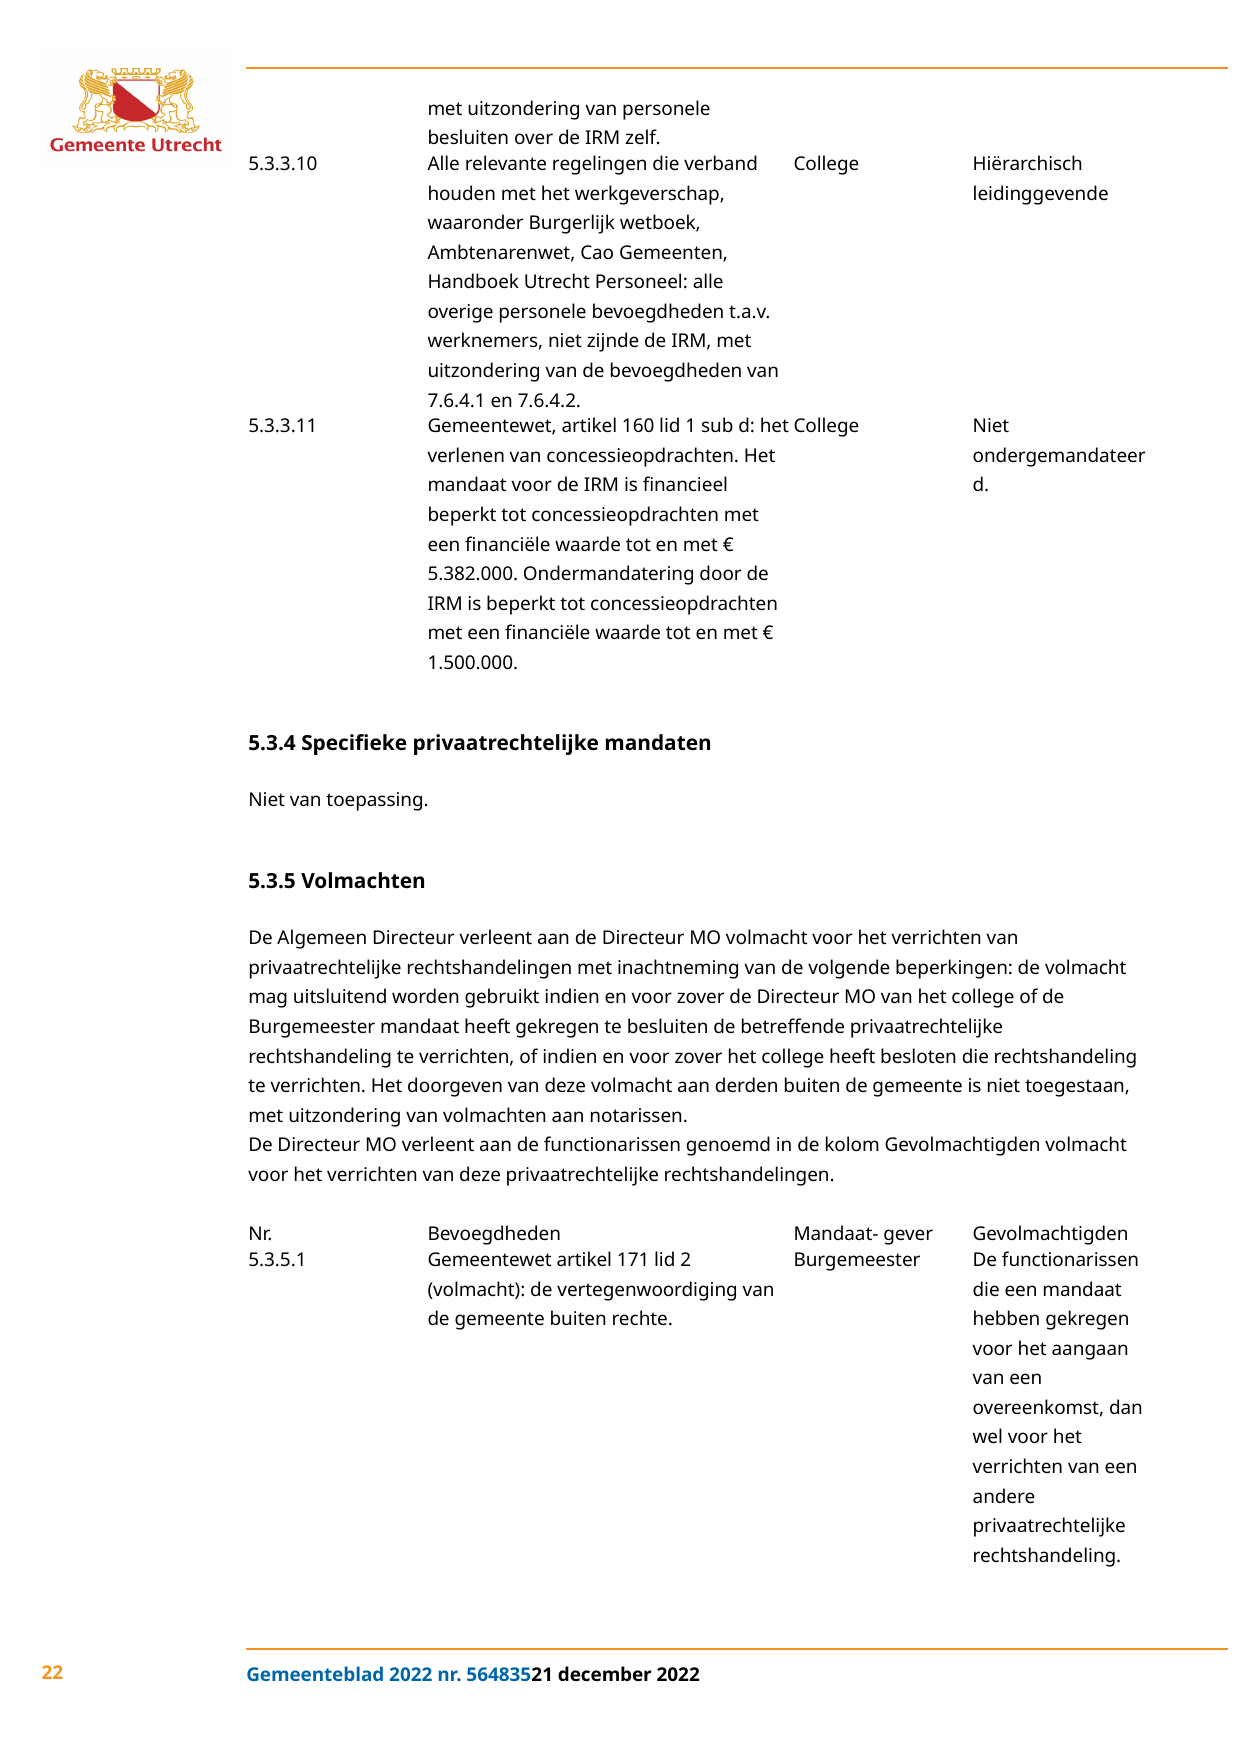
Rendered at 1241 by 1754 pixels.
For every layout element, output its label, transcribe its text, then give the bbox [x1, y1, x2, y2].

table_header Mandaat- gever [793, 1221, 972, 1246]
table_header Gevolmachtigden [973, 1221, 1152, 1246]
table_cell College [793, 413, 972, 675]
table_cell met uitzondering van personele besluiten over de IRM zelf. [427, 95, 793, 150]
table_cell 5.3.5.1 [248, 1246, 427, 1568]
table_cell [248, 95, 427, 150]
table_cell College [793, 150, 972, 412]
table_cell 5.3.3.11 [248, 413, 427, 675]
table_cell [973, 95, 1152, 150]
table_cell 5.3.3.10 [248, 150, 427, 412]
table_cell Gemeentewet artikel 171 lid 2 (volmacht): de vertegenwoordiging van de gemeente buiten rechte. [427, 1246, 793, 1568]
text De Directeur MO verleent aan de functionarissen genoemd in de kolom Gevolmachtigden volmacht voor het verrichten van deze privaatrechtelijke rechtshandelingen. [248, 1132, 1152, 1187]
table_cell Hiërarchisch leidinggevende [973, 150, 1152, 412]
text 5.3.4 Specifieke privaatrechtelijke mandaten [248, 728, 1152, 757]
table_cell Alle relevante regelingen die verband houden met het werkgeverschap, waaronder Burgerlijk wetboek, Ambtenarenwet, Cao Gemeenten, Handboek Utrecht Personeel: alle overige personele bevoegdheden t.a.v. werknemers, niet zijnde de IRM, met uitzondering van de bevoegdheden van 7.6.4.1 en 7.6.4.2. [427, 150, 793, 412]
picture [41, 47, 231, 172]
text 5.3.5 Volmachten [248, 867, 1152, 895]
table_cell [793, 95, 972, 150]
table_cell Niet ondergemandateerd. [973, 413, 1152, 675]
text De Algemeen Directeur verleent aan de Directeur MO volmacht voor het verrichten van privaatrechtelijke rechtshandelingen met inachtneming van de volgende beperkingen: de volmacht mag uitsluitend worden gebruikt indien en voor zover de Directeur MO van het college of de Burgemeester mandaat heeft gekregen te besluiten de betreffende privaatrechtelijke rechtshandeling te verrichten, of indien en voor zover het college heeft besloten die rechtshandeling te verrichten. Het doorgeven van deze volmacht aan derden buiten de gemeente is niet toegestaan, met uitzondering van volmachten aan notarissen. [248, 924, 1152, 1128]
text Niet van toepassing. [248, 787, 1152, 812]
table_cell Gemeentewet, artikel 160 lid 1 sub d: het verlenen van concessieopdrachten. Het mandaat voor de IRM is financieel beperkt tot concessieopdrachten met een financiële waarde tot en met € 5.382.000. Ondermandatering door de IRM is beperkt tot concessieopdrachten met een financiële waarde tot en met € 1.500.000. [427, 413, 793, 675]
table_header Nr. [248, 1221, 427, 1246]
table_header Bevoegdheden [427, 1221, 793, 1246]
table_cell De functionarissen die een mandaat hebben gekregen voor het aangaan van een overeenkomst, dan wel voor het verrichten van een andere privaatrechtelijke rechtshandeling. [973, 1246, 1152, 1568]
table_cell Burgemeester [793, 1246, 972, 1568]
